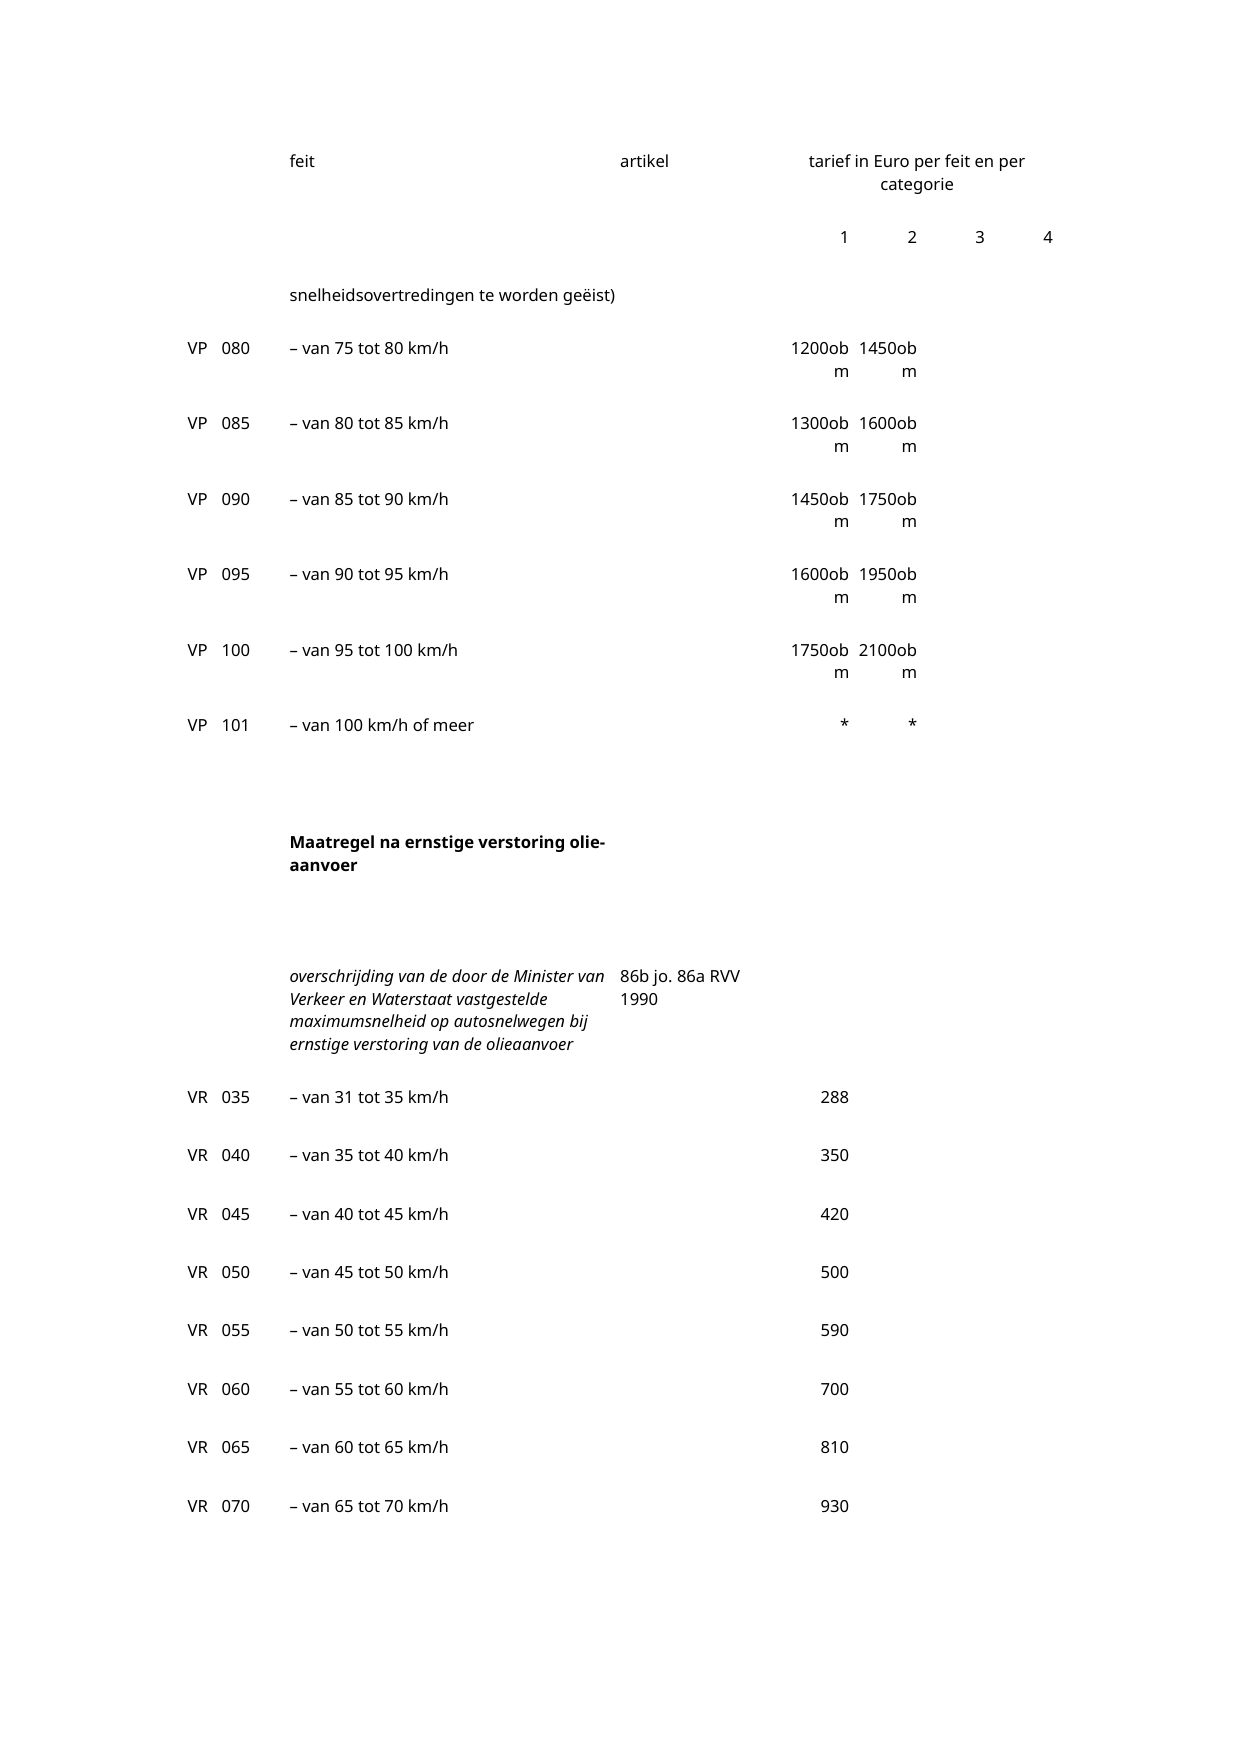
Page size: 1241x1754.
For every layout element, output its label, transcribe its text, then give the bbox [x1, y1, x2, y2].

table_cell [849, 1202, 917, 1261]
table_cell 1200obm [781, 337, 849, 412]
table_cell – van 65 tot 70 km/h [289, 1494, 620, 1553]
table_cell – van 60 tot 65 km/h [289, 1436, 620, 1494]
table_cell [781, 906, 849, 964]
table_cell [849, 964, 917, 1085]
table_cell [255, 1202, 289, 1261]
table_cell [255, 1494, 289, 1553]
table_cell [985, 563, 1053, 638]
table_header [255, 150, 289, 225]
table_cell [255, 638, 289, 714]
table_cell VR [188, 1378, 221, 1436]
table_cell [917, 1494, 985, 1553]
table_cell 045 [221, 1202, 255, 1261]
table_cell 040 [221, 1144, 255, 1202]
table_cell [985, 412, 1053, 487]
table_cell 2100obm [849, 638, 917, 714]
table_cell [255, 1319, 289, 1377]
table_cell VR [188, 1202, 221, 1261]
table_cell 085 [221, 412, 255, 487]
table_cell 1 [781, 225, 849, 284]
table_cell [849, 1085, 917, 1144]
table_cell – van 90 tot 95 km/h [289, 563, 620, 638]
table_cell [620, 1378, 781, 1436]
table_cell [917, 831, 985, 906]
table_cell 1950obm [849, 563, 917, 638]
table_cell [620, 1202, 781, 1261]
table_cell [188, 284, 221, 337]
table_cell [985, 714, 1053, 772]
table_cell [620, 1085, 781, 1144]
table_cell [917, 906, 985, 964]
table_cell [255, 1144, 289, 1202]
table_cell 500 [781, 1261, 849, 1319]
table_cell [255, 714, 289, 772]
table_cell * [781, 714, 849, 772]
table_cell – van 31 tot 35 km/h [289, 1085, 620, 1144]
table_cell [917, 772, 985, 831]
table_cell – van 80 tot 85 km/h [289, 412, 620, 487]
table_cell [620, 1261, 781, 1319]
table_cell 1600obm [781, 563, 849, 638]
table_cell 700 [781, 1378, 849, 1436]
table_cell 055 [221, 1319, 255, 1377]
table_cell [781, 772, 849, 831]
table_cell Maatregel na ernstige verstoring olie-aanvoer [289, 831, 620, 906]
table_header [221, 150, 255, 225]
table_cell VR [188, 1261, 221, 1319]
table_cell [221, 906, 255, 964]
table_cell [985, 906, 1053, 964]
table_header [188, 150, 221, 225]
table_cell 1600obm [849, 412, 917, 487]
table_cell 095 [221, 563, 255, 638]
table_cell [917, 714, 985, 772]
table_cell 090 [221, 488, 255, 563]
table_cell [255, 831, 289, 906]
table_cell [188, 906, 221, 964]
table_cell [255, 1261, 289, 1319]
table_cell [985, 1085, 1053, 1144]
table_cell 86b jo. 86a RVV 1990 [620, 964, 781, 1085]
table_cell [849, 1494, 917, 1553]
table_cell [255, 412, 289, 487]
table_cell [917, 1319, 985, 1377]
table_cell [917, 1144, 985, 1202]
table_cell 2 [849, 225, 917, 284]
table_cell VP [188, 563, 221, 638]
table_cell overschrijding van de door de Minister van Verkeer en Waterstaat vastgestelde maximumsnelheid op autosnelwegen bij ernstige verstoring van de olieaanvoer [289, 964, 620, 1085]
table_cell 101 [221, 714, 255, 772]
table_cell [985, 772, 1053, 831]
table_cell VR [188, 1085, 221, 1144]
table_cell [188, 225, 221, 284]
table_cell [849, 284, 917, 337]
table_cell [289, 225, 620, 284]
table_cell 1450obm [781, 488, 849, 563]
table_cell [917, 1202, 985, 1261]
table_cell [849, 772, 917, 831]
table_cell [849, 831, 917, 906]
table_cell [255, 964, 289, 1085]
table_cell 420 [781, 1202, 849, 1261]
table_cell [255, 906, 289, 964]
table_cell [255, 563, 289, 638]
table_cell [620, 563, 781, 638]
table_cell [620, 488, 781, 563]
table_cell [849, 1144, 917, 1202]
table_cell VP [188, 714, 221, 772]
table_cell 1300obm [781, 412, 849, 487]
table_cell [221, 964, 255, 1085]
table_cell 590 [781, 1319, 849, 1377]
table_cell [620, 412, 781, 487]
table_cell [620, 1319, 781, 1377]
table_cell [985, 1378, 1053, 1436]
table_cell [985, 638, 1053, 714]
table_cell [188, 831, 221, 906]
table_cell [221, 284, 255, 337]
table_cell [221, 225, 255, 284]
table_cell 1750obm [849, 488, 917, 563]
table_cell [221, 772, 255, 831]
table_cell VR [188, 1319, 221, 1377]
table_cell [620, 831, 781, 906]
table_cell 3 [917, 225, 985, 284]
table_cell [620, 284, 781, 337]
table_cell VR [188, 1436, 221, 1494]
table_cell [985, 1319, 1053, 1377]
table_cell [917, 1085, 985, 1144]
table_cell [620, 714, 781, 772]
table_cell [620, 772, 781, 831]
table_cell [620, 1494, 781, 1553]
table_cell [985, 488, 1053, 563]
table_cell [221, 831, 255, 906]
table_cell [255, 488, 289, 563]
table_cell [985, 1436, 1053, 1494]
table_cell [985, 284, 1053, 337]
table_cell [781, 284, 849, 337]
table_cell 4 [985, 225, 1053, 284]
table_cell VR [188, 1144, 221, 1202]
table_header tarief in Euro per feit en per categorie [781, 150, 1053, 225]
table_cell 070 [221, 1494, 255, 1553]
table_cell [781, 831, 849, 906]
table_cell [985, 1494, 1053, 1553]
table_cell [255, 225, 289, 284]
table_cell [620, 1144, 781, 1202]
table_cell [985, 1202, 1053, 1261]
table_cell [620, 1436, 781, 1494]
table_cell [985, 337, 1053, 412]
table_cell [255, 1378, 289, 1436]
table_cell VP [188, 638, 221, 714]
table_header feit [289, 150, 620, 225]
table_cell 350 [781, 1144, 849, 1202]
table_cell [289, 772, 620, 831]
table_cell * [849, 714, 917, 772]
table_cell – van 50 tot 55 km/h [289, 1319, 620, 1377]
table_cell [255, 337, 289, 412]
table_cell [849, 1436, 917, 1494]
table_cell [188, 772, 221, 831]
table_cell – van 100 km/h of meer [289, 714, 620, 772]
table_cell [917, 964, 985, 1085]
table_cell [917, 488, 985, 563]
table_cell VR [188, 1494, 221, 1553]
table_cell [289, 906, 620, 964]
table_cell – van 75 tot 80 km/h [289, 337, 620, 412]
table_cell [917, 638, 985, 714]
table_cell [620, 638, 781, 714]
table_cell – van 45 tot 50 km/h [289, 1261, 620, 1319]
table_cell 100 [221, 638, 255, 714]
table_cell [781, 964, 849, 1085]
table_cell [917, 1261, 985, 1319]
table_cell [255, 1436, 289, 1494]
table_cell – van 85 tot 90 km/h [289, 488, 620, 563]
table_cell [849, 1261, 917, 1319]
table_cell 1450obm [849, 337, 917, 412]
table_cell 035 [221, 1085, 255, 1144]
table_cell – van 55 tot 60 km/h [289, 1378, 620, 1436]
table_cell [255, 772, 289, 831]
table_cell [985, 964, 1053, 1085]
table_cell [620, 337, 781, 412]
table_cell 288 [781, 1085, 849, 1144]
table_cell [917, 1378, 985, 1436]
table_cell [255, 1085, 289, 1144]
table_header artikel [620, 150, 781, 225]
table_cell [917, 284, 985, 337]
table_cell – van 35 tot 40 km/h [289, 1144, 620, 1202]
table_cell [917, 1436, 985, 1494]
table_cell [985, 1261, 1053, 1319]
table_cell [917, 337, 985, 412]
table_cell [849, 906, 917, 964]
table_cell 810 [781, 1436, 849, 1494]
table_cell [620, 906, 781, 964]
table_cell – van 95 tot 100 km/h [289, 638, 620, 714]
table_cell 065 [221, 1436, 255, 1494]
table_cell [620, 225, 781, 284]
table_cell VP [188, 412, 221, 487]
table_cell [985, 831, 1053, 906]
table_cell VP [188, 337, 221, 412]
table_cell [188, 964, 221, 1085]
table_cell 1750obm [781, 638, 849, 714]
table_cell – van 40 tot 45 km/h [289, 1202, 620, 1261]
table_cell [849, 1319, 917, 1377]
table_cell [985, 1144, 1053, 1202]
table_cell [917, 412, 985, 487]
table_cell VP [188, 488, 221, 563]
table_cell 930 [781, 1494, 849, 1553]
table_cell snelheidsovertredingen te worden geëist) [289, 284, 620, 337]
table_cell 060 [221, 1378, 255, 1436]
table_cell 050 [221, 1261, 255, 1319]
table_cell [849, 1378, 917, 1436]
table_cell [917, 563, 985, 638]
table_cell [255, 284, 289, 337]
table_cell 080 [221, 337, 255, 412]
